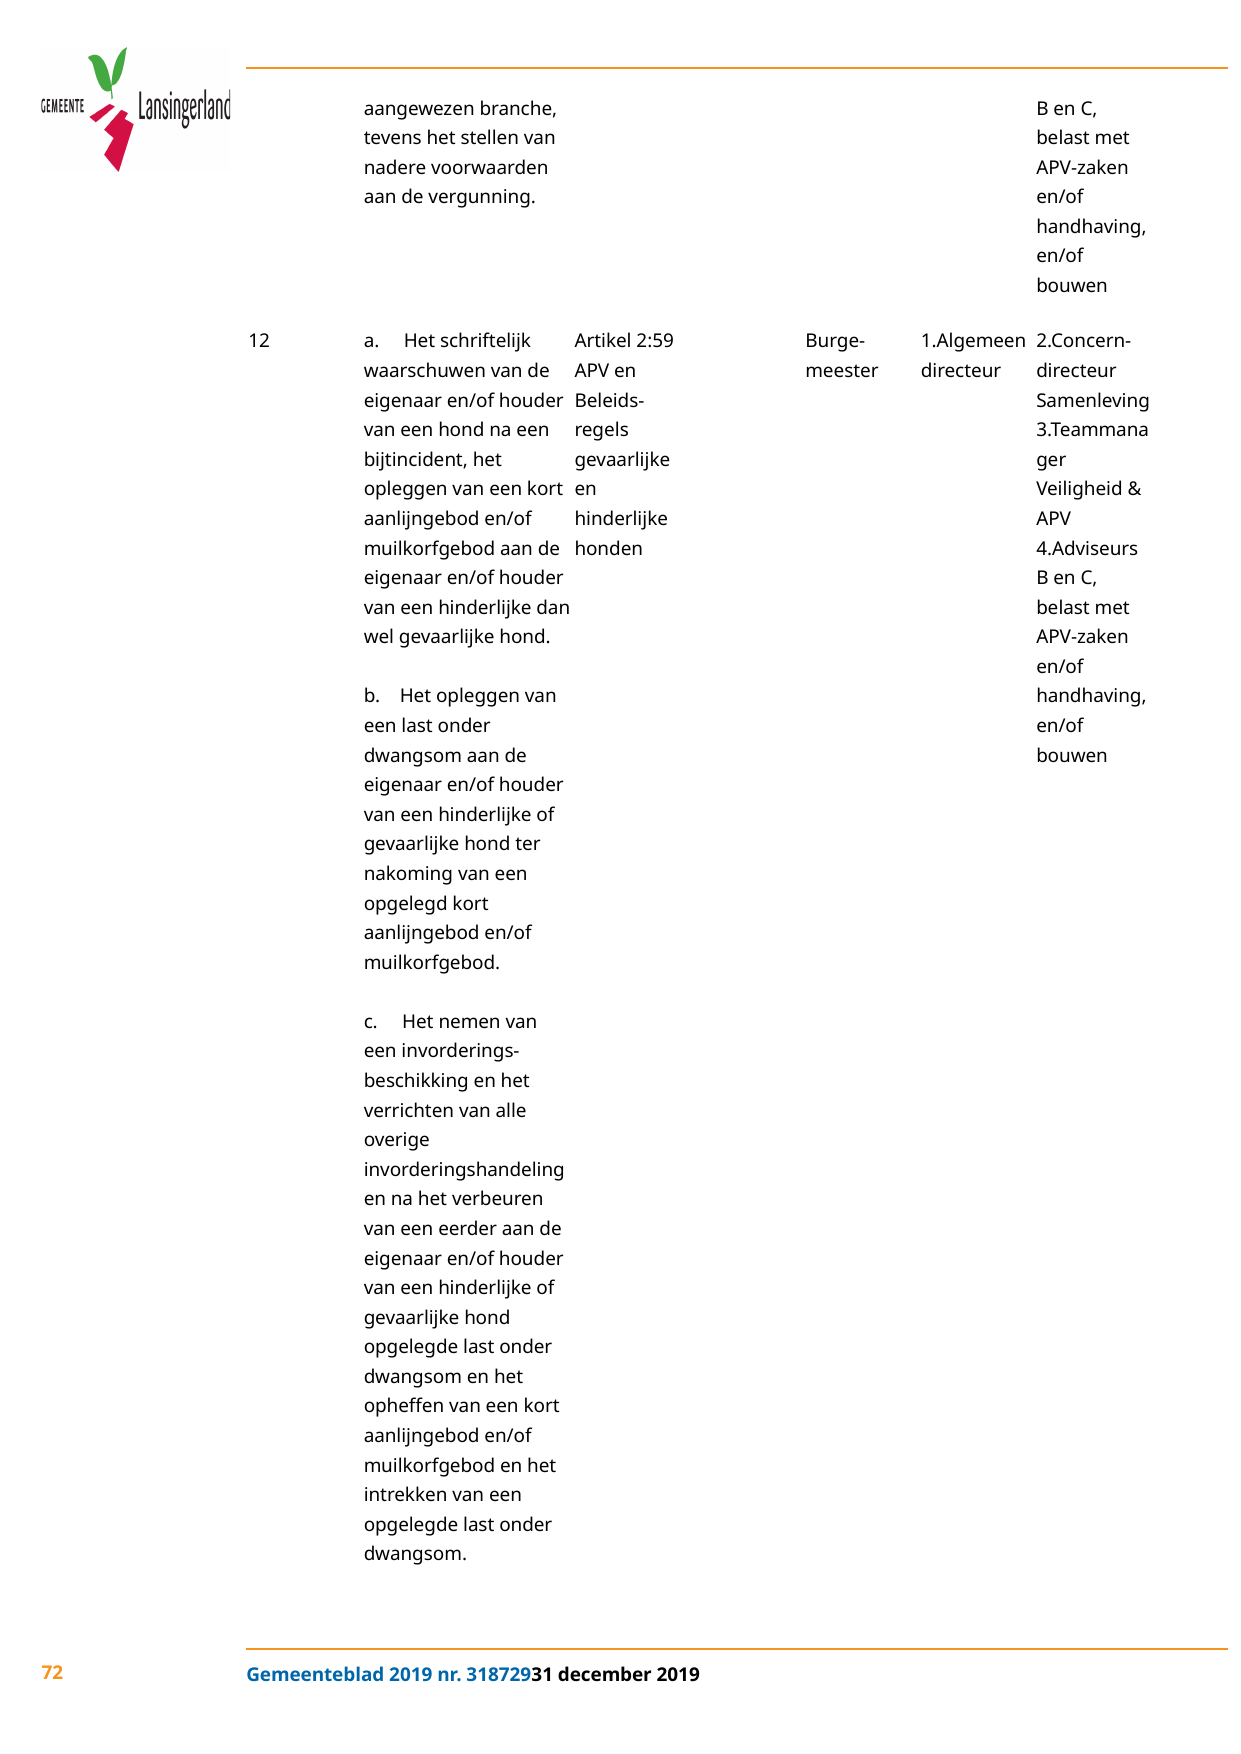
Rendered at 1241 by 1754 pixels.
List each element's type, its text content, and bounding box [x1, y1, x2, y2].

picture [41, 47, 231, 172]
table_cell [690, 328, 805, 1596]
table_cell Artikel 2:59 APV en Beleids-regels gevaarlijke en hinderlijke honden [574, 328, 690, 1596]
table_cell 2.Concern-directeur Samenleving 3.Teammanager Veiligheid & APV 4.Adviseurs B en C, belast met APV-zaken en/of handhaving, en/of bouwen [1036, 328, 1152, 1596]
table_cell 12 [248, 328, 363, 1596]
table_cell [248, 95, 363, 328]
table_cell [805, 95, 921, 328]
table_cell B en C, belast met APV-zaken en/of handhaving, en/of bouwen [1036, 95, 1152, 328]
table_cell aangewezen branche, tevens het stellen van nadere voorwaarden aan de vergunning. [364, 95, 574, 328]
table_cell Burge-meester [805, 328, 921, 1596]
table_cell [690, 95, 805, 328]
table_cell [921, 95, 1036, 328]
table_cell [574, 95, 690, 328]
table_cell 1.Algemeen directeur [921, 328, 1036, 1596]
table_cell a. Het schriftelijk waarschuwen van de eigenaar en/of houder van een hond na een bijtincident, het opleggen van een kort aanlijngebod en/of muilkorfgebod aan de eigenaar en/of houder van een hinderlijke dan wel gevaarlijke hond. b. Het opleggen van een last onder dwangsom aan de eigenaar en/of houder van een hinderlijke of gevaarlijke hond ter nakoming van een opgelegd kort aanlijngebod en/of muilkorfgebod. c. Het nemen van een invorderings-beschikking en het verrichten van alle overige invorderingshandelingen na het verbeuren van een eerder aan de eigenaar en/of houder van een hinderlijke of gevaarlijke hond opgelegde last onder dwangsom en het opheffen van een kort aanlijngebod en/of muilkorfgebod en het intrekken van een opgelegde last onder dwangsom. [364, 328, 574, 1596]
